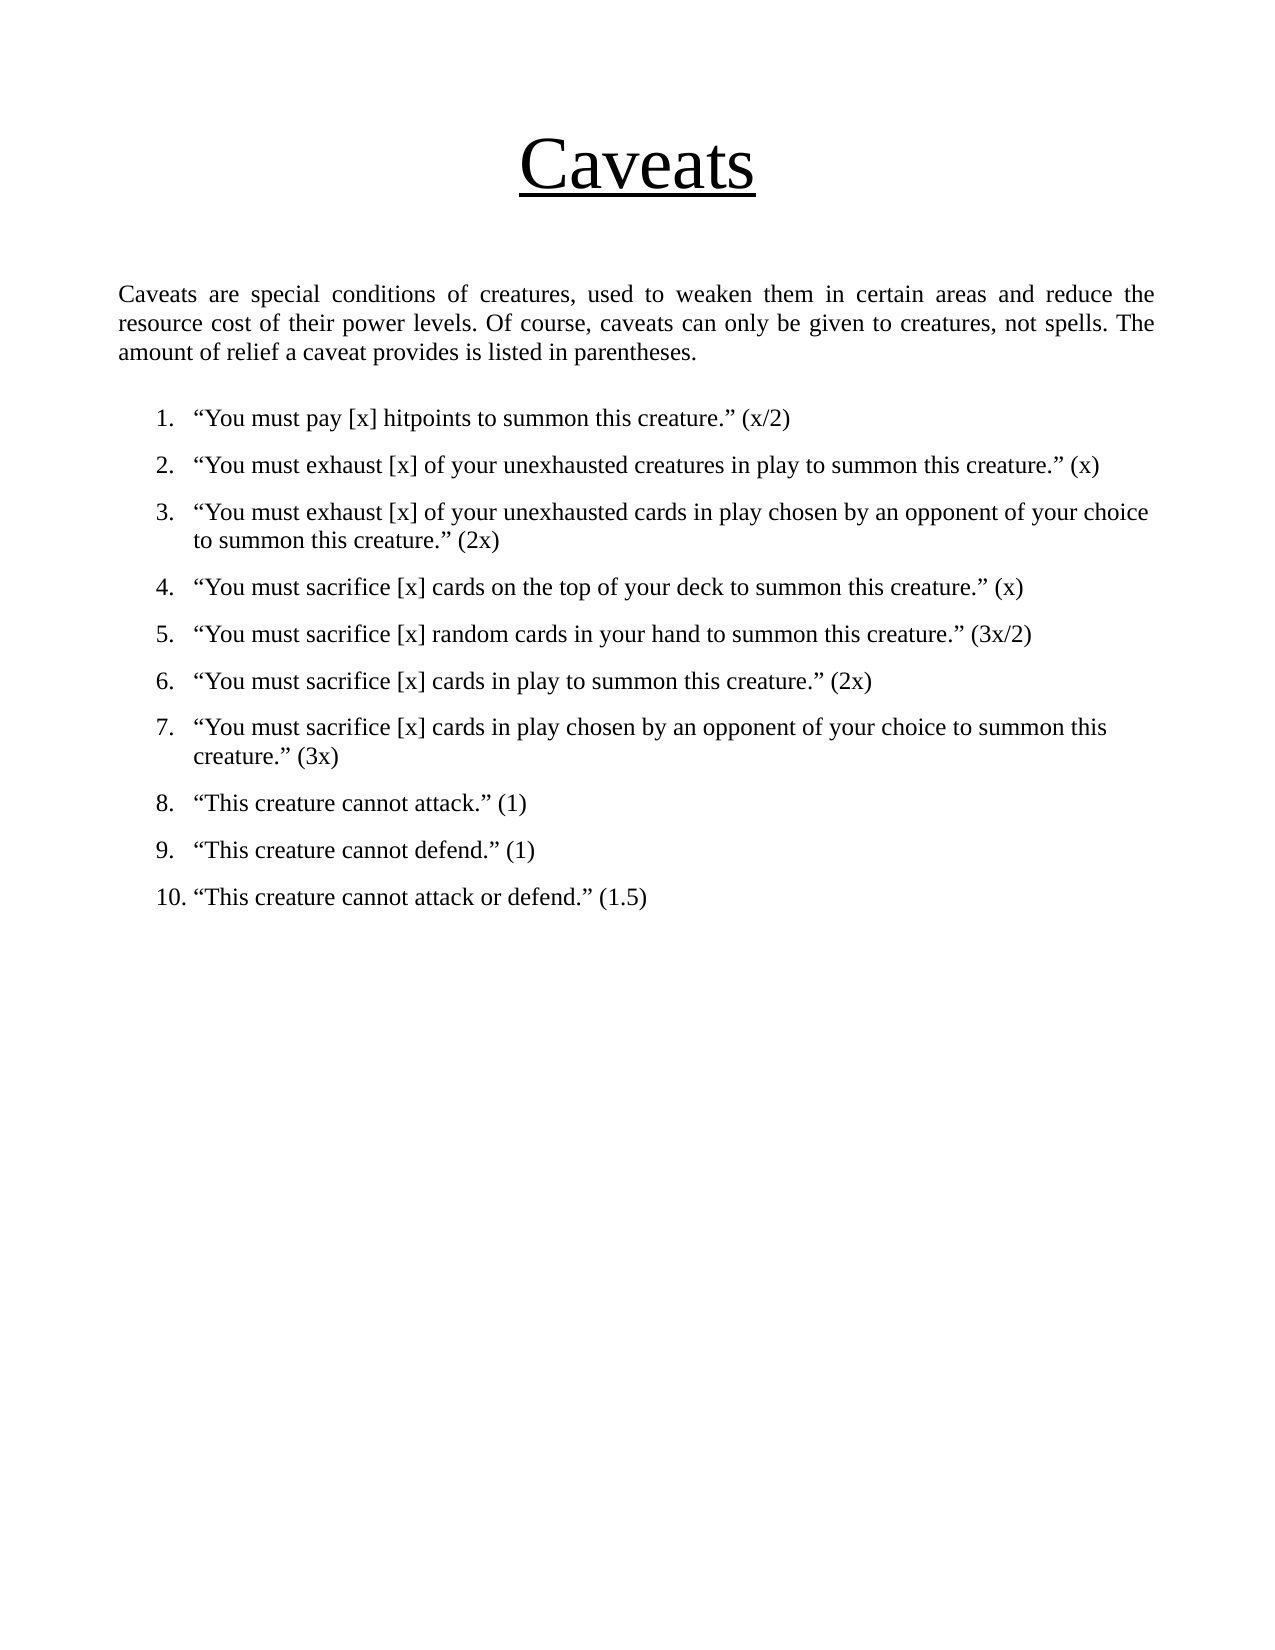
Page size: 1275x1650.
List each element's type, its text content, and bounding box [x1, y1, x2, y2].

list “You must exhaust [x] of your unexhausted cards in play chosen by an opponent of your choice to summon this creature.” (2x) [156, 497, 1157, 554]
list “You must sacrifice [x] cards in play to summon this creature.” (2x) [156, 666, 1157, 694]
list “This creature cannot attack or defend.” (1.5) [156, 882, 1157, 910]
list “You must sacrifice [x] random cards in your hand to summon this creature.” (3x/2) [156, 619, 1157, 648]
text Caveats are special conditions of creatures, used to weaken them in certain areas and reduce the resource cost of their power levels. Of course, caveats can only be given to creatures, not spells. The amount of relief a caveat provides is listed in parentheses. [118, 279, 1157, 366]
list “You must pay [x] hitpoints to summon this creature.” (x/2) [156, 403, 1157, 432]
list “This creature cannot defend.” (1) [156, 835, 1157, 863]
list “You must exhaust [x] of your unexhausted creatures in play to summon this creature.” (x) [156, 450, 1157, 479]
list “You must sacrifice [x] cards in play chosen by an opponent of your choice to summon this creature.” (3x) [156, 712, 1157, 770]
list “This creature cannot attack.” (1) [156, 788, 1157, 817]
list “You must sacrifice [x] cards on the top of your deck to summon this creature.” (x) [156, 572, 1157, 601]
text Caveats [118, 118, 1157, 204]
